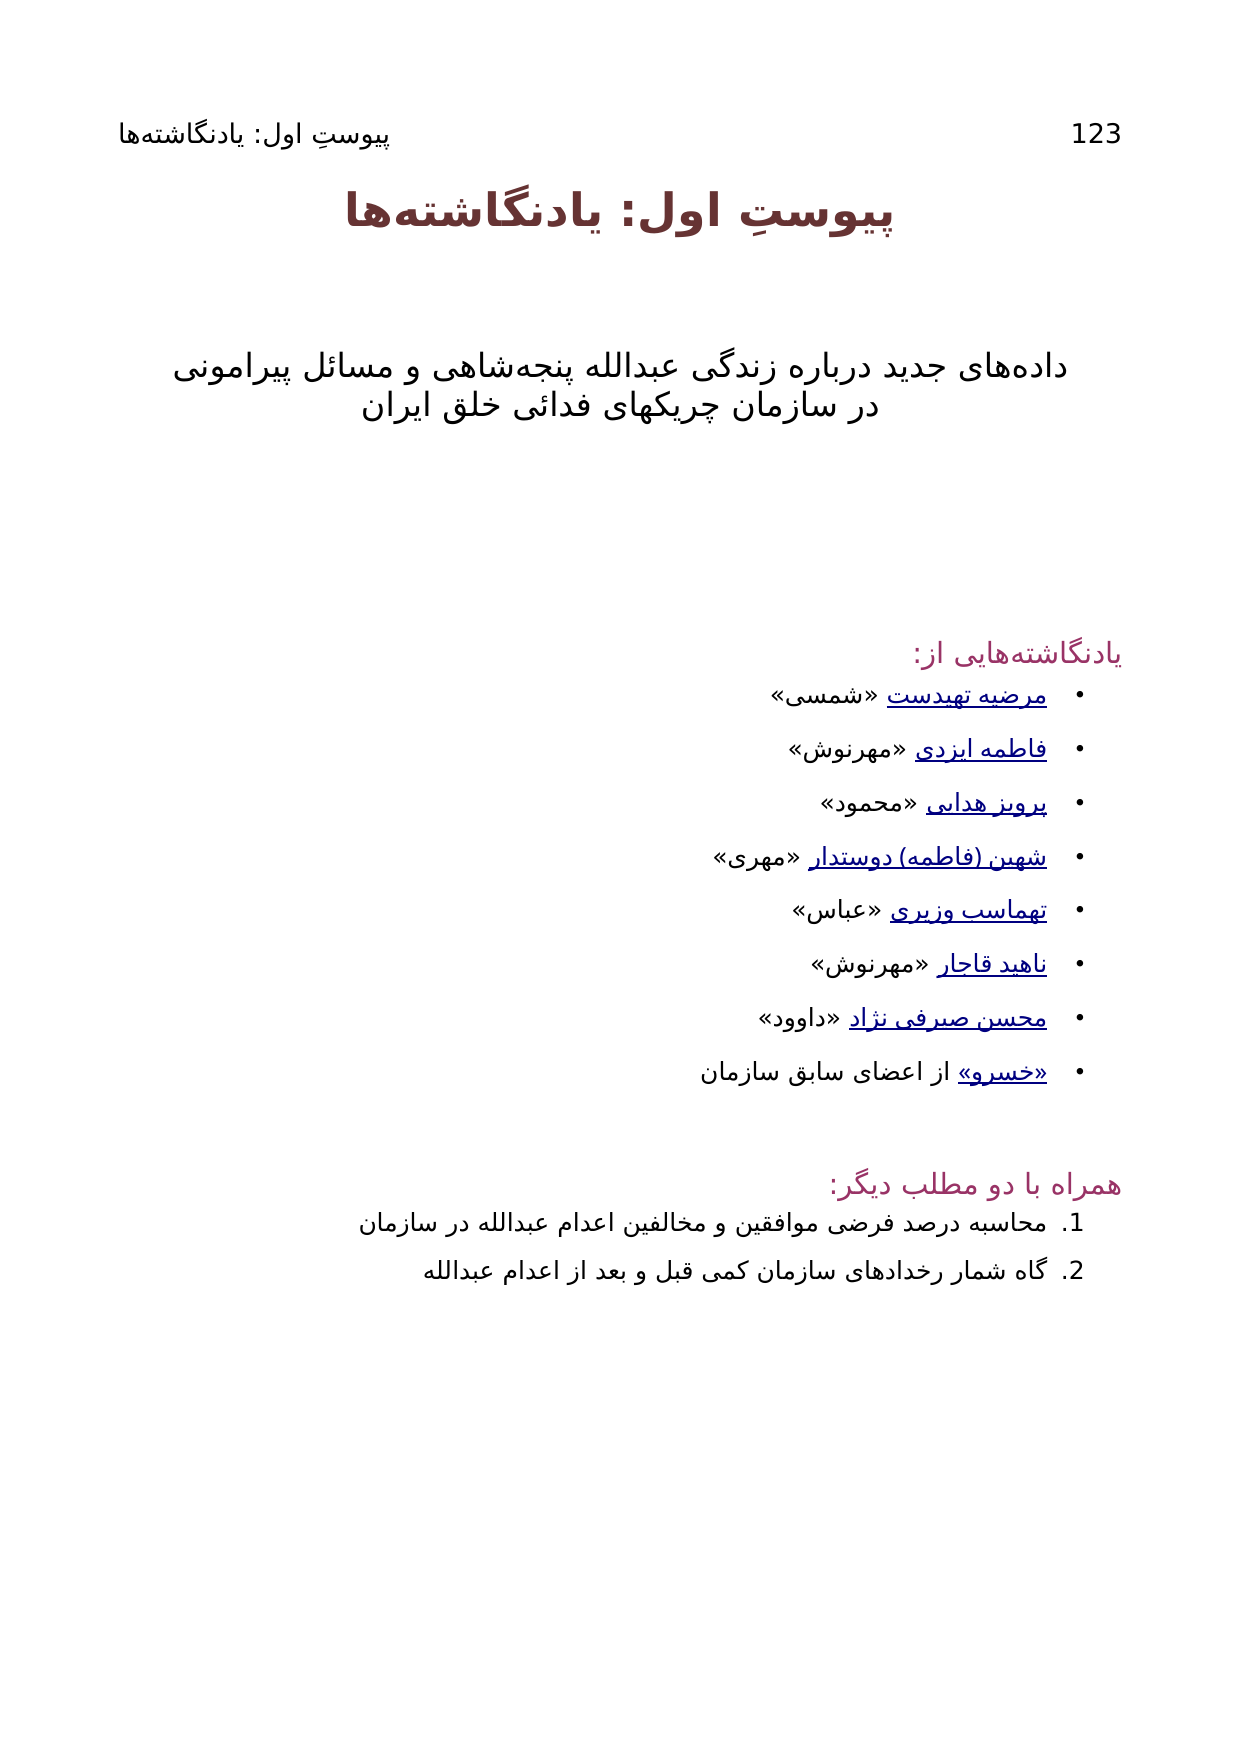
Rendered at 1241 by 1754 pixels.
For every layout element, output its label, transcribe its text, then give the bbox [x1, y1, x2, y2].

list «خسرو» از اعضای سابق سازمان [118, 1053, 1084, 1087]
list ناهید قاجار «مهرنوش» [118, 946, 1084, 980]
subtitle یادنگاشته‌هایی از: [118, 637, 1122, 671]
list شهین (فاطمه) دوستدار «مهری» [118, 838, 1084, 872]
list فاطمه ایزدی «مهرنوش» [118, 731, 1084, 765]
list محاسبه درصد فرضی موافقین و مخالفین اعدام عبدالله در سازمان [118, 1208, 1084, 1237]
subtitle همراه با دو مطلب دیگر: [118, 1168, 1122, 1202]
subtitle پیوستِ اول: یادنگاشته‌ها [118, 184, 1122, 237]
list تهماسب وزیری «عباس» [118, 892, 1084, 926]
list محسن صیرفی نژاد «داوود» [118, 999, 1084, 1034]
list مرضیه تهیدست «شمسی» [118, 677, 1084, 711]
list گاه شمار رخدادهای سازمان کمی قبل و بعد از اعدام عبدالله [118, 1256, 1084, 1285]
list پرویز هدایی «محمود» [118, 784, 1084, 819]
subtitle داده‌های جدید درباره زندگی عبدالله پنجه‌شاهی و مسائل پیرامونی در سازمان چریکهای فدائی خلق ایران [118, 347, 1122, 425]
